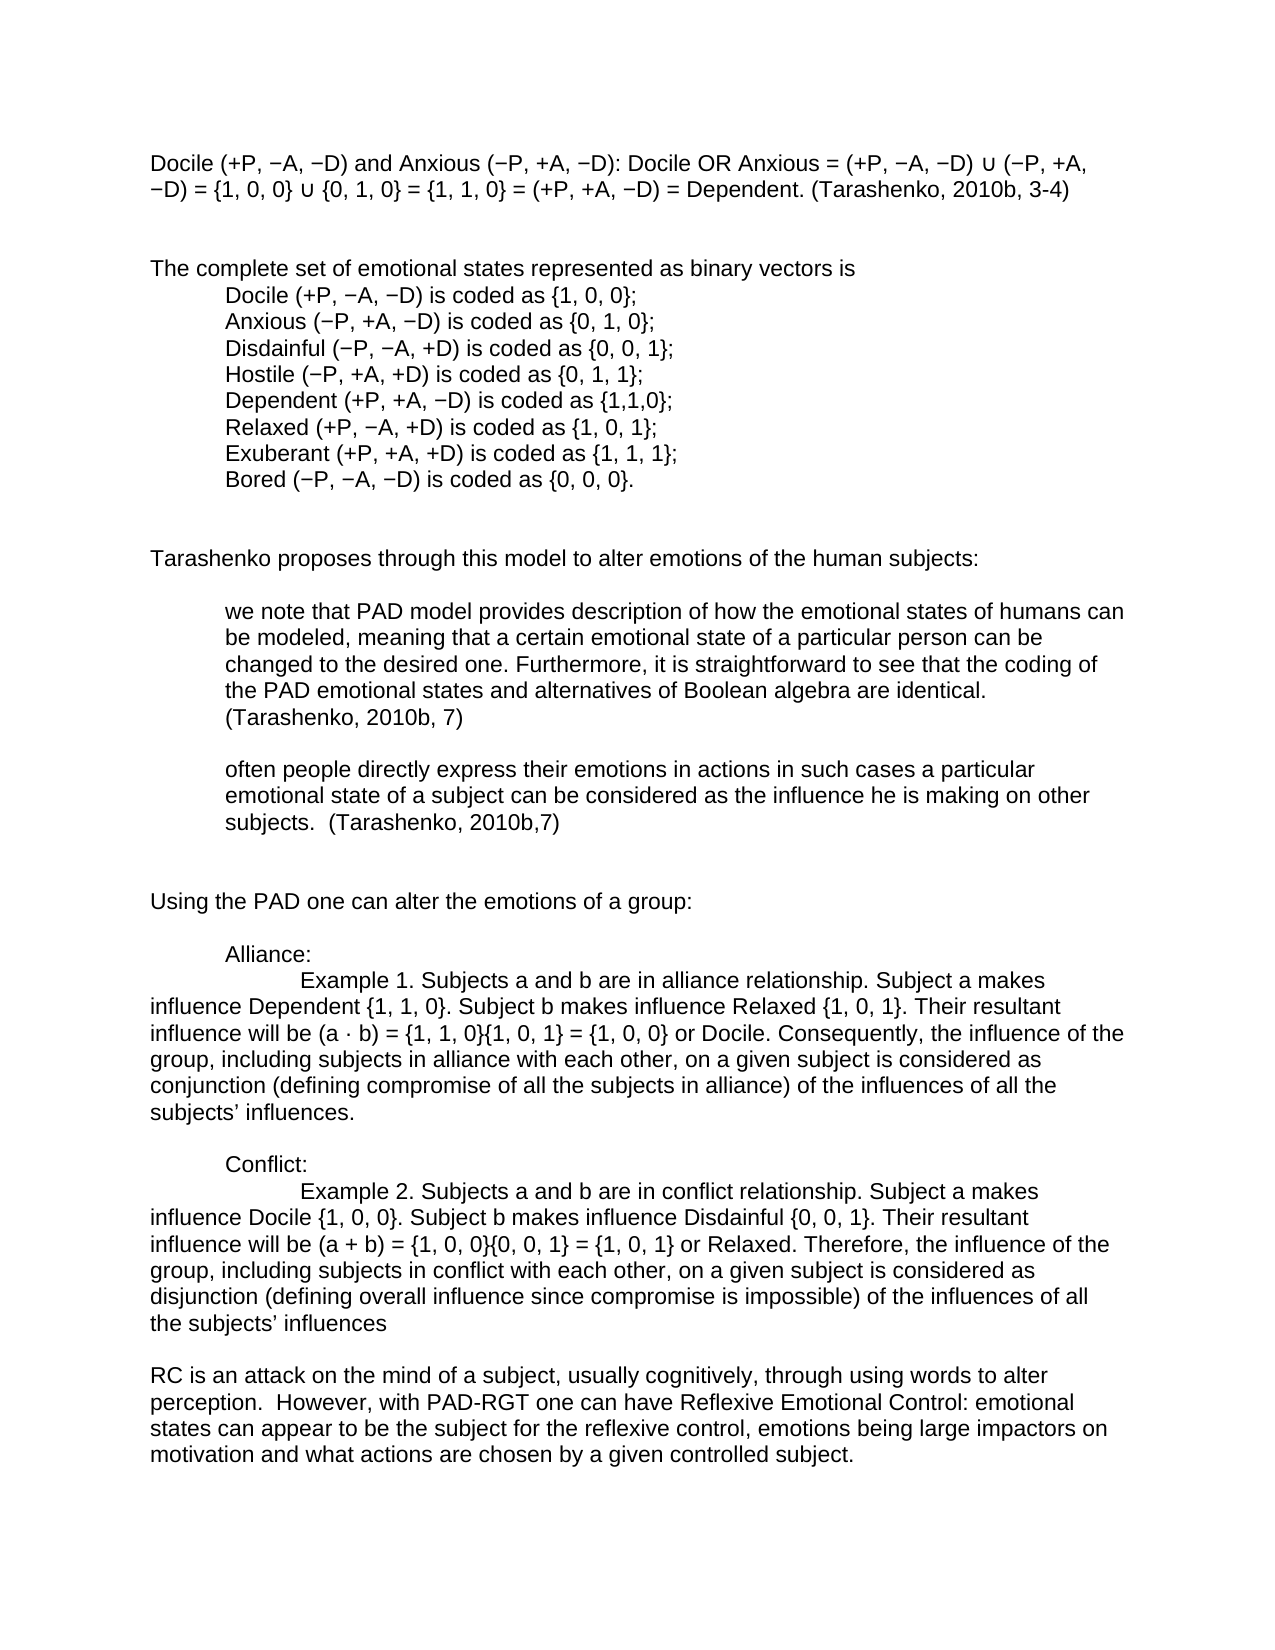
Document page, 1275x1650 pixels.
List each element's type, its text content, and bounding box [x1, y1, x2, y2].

text Anxious (−P, +A, −D) is coded as {0, 1, 0}; [150, 308, 1125, 334]
text Example 1. Subjects a and b are in alliance relationship. Subject a makes influence Dependent {1, 1, 0}. Subject b makes influence Relaxed {1, 0, 1}. Their resultant influence will be (a · b) = {1, 1, 0}{1, 0, 1} = {1, 0, 0} or Docile. Consequently, the influence of the group, including subjects in alliance with each other, on a given subject is considered as conjunction (defining compromise of all the subjects in alliance) of the influences of all the subjects’ influences. [150, 967, 1125, 1125]
text Bored (−P, −A, −D) is coded as {0, 0, 0}. [150, 466, 1125, 493]
text we note that PAD model provides description of how the emotional states of humans can be modeled, meaning that a certain emotional state of a particular person can be changed to the desired one. Furthermore, it is straightforward to see that the coding of the PAD emotional states and alternatives of Boolean algebra are identical. (Tarashenko, 2010b, 7) [225, 598, 1125, 730]
text Alliance: [150, 941, 1125, 967]
text Docile (+P, −A, −D) is coded as {1, 0, 0}; [150, 282, 1125, 308]
text Disdainful (−P, −A, +D) is coded as {0, 0, 1}; [150, 334, 1125, 361]
text Hostile (−P, +A, +D) is coded as {0, 1, 1}; [150, 361, 1125, 387]
text Using the PAD one can alter the emotions of a group: [150, 888, 1125, 914]
text Exuberant (+P, +A, +D) is coded as {1, 1, 1}; [150, 440, 1125, 466]
text The complete set of emotional states represented as binary vectors is [150, 255, 1125, 282]
text RC is an attack on the mind of a subject, usually cognitively, through using words to alter perception. However, with PAD-RGT one can have Reflexive Emotional Control: emotional states can appear to be the subject for the reflexive control, emotions being large impactors on motivation and what actions are chosen by a given controlled subject. [150, 1362, 1125, 1468]
text often people directly express their emotions in actions in such cases a particular emotional state of a subject can be considered as the influence he is making on other subjects. (Tarashenko, 2010b,7) [225, 756, 1125, 835]
text Dependent (+P, +A, −D) is coded as {1,1,0}; [150, 387, 1125, 413]
text Example 2. Subjects a and b are in conflict relationship. Subject a makes influence Docile {1, 0, 0}. Subject b makes influence Disdainful {0, 0, 1}. Their resultant influence will be (a + b) = {1, 0, 0}{0, 0, 1} = {1, 0, 1} or Relaxed. Therefore, the influence of the group, including subjects in conflict with each other, on a given subject is considered as disjunction (defining overall influence since compromise is impossible) of the influences of all the subjects’ influences [150, 1178, 1125, 1336]
text Docile (+P, −A, −D) and Anxious (−P, +A, −D): Docile OR Anxious = (+P, −A, −D) ∪ (−P, +A, −D) = {1, 0, 0} ∪ {0, 1, 0} = {1, 1, 0} = (+P, +A, −D) = Dependent. (Tarashenko, 2010b, 3-4) [150, 150, 1125, 203]
text Tarashenko proposes through this model to alter emotions of the human subjects: [150, 545, 1125, 572]
text Relaxed (+P, −A, +D) is coded as {1, 0, 1}; [150, 413, 1125, 440]
text Conflict: [150, 1151, 1125, 1178]
